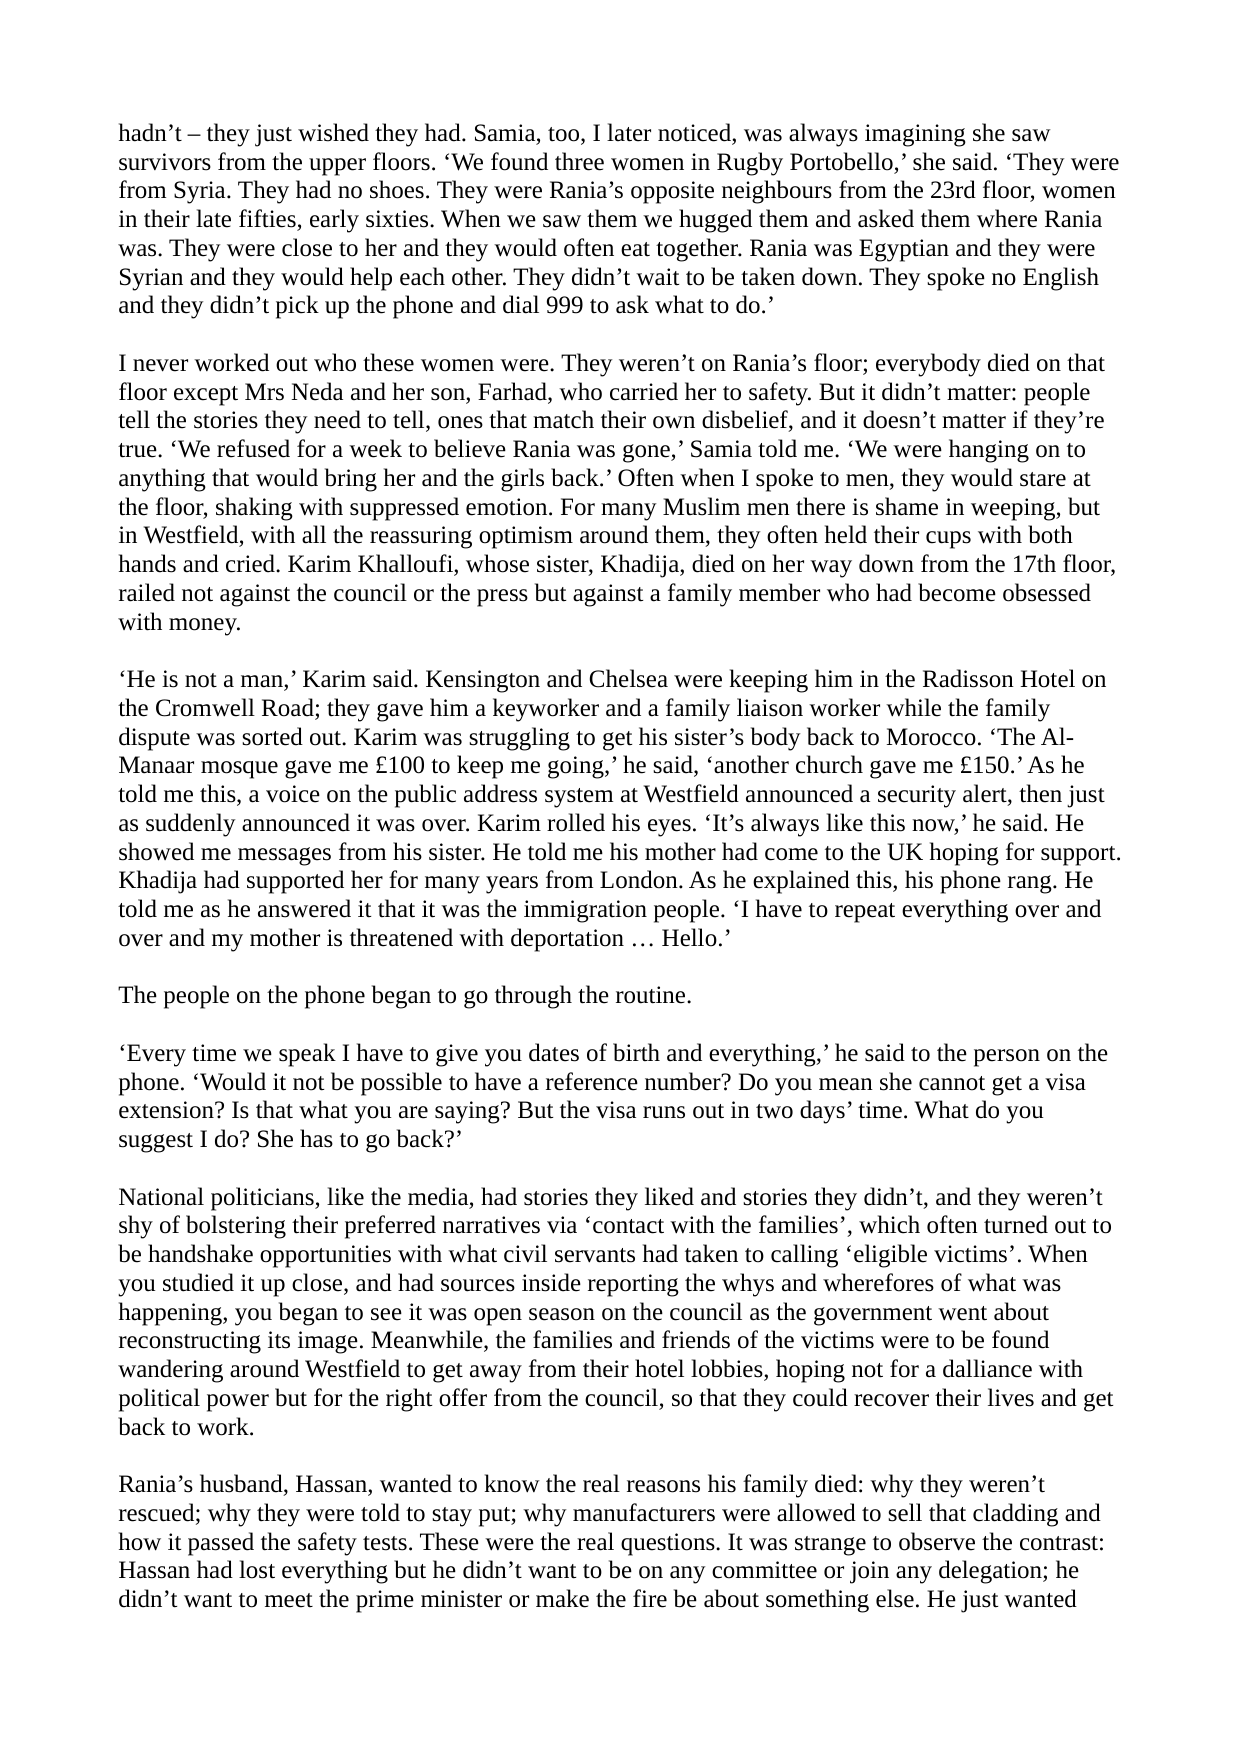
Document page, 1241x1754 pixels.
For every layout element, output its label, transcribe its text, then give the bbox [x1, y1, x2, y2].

text The people on the phone began to go through the routine. [118, 981, 1122, 1009]
text ‘He is not a man,’ Karim said. Kensington and Chelsea were keeping him in the Radisson Hotel on the Cromwell Road; they gave him a keyworker and a family liaison worker while the family dispute was sorted out. Karim was struggling to get his sister’s body back to Morocco. ‘The Al-Manaar mosque gave me £100 to keep me going,’ he said, ‘another church gave me £150.’ As he told me this, a voice on the public address system at Westfield announced a security alert, then just as suddenly announced it was over. Karim rolled his eyes. ‘It’s always like this now,’ he said. He showed me messages from his sister. He told me his mother had come to the UK hoping for support. Khadija had supported her for many years from London. As he explained this, his phone rang. He told me as he answered it that it was the immigration people. ‘I have to repeat everything over and over and my mother is threatened with deportation … Hello.’ [118, 664, 1122, 952]
text Rania’s husband, Hassan, wanted to know the real reasons his family died: why they weren’t rescued; why they were told to stay put; why manufacturers were allowed to sell that cladding and how it passed the safety tests. These were the real questions. It was strange to observe the contrast: Hassan had lost everything but he didn’t want to be on any committee or join any delegation; he didn’t want to meet the prime minister or make the fire be about something else. He just wanted [118, 1469, 1122, 1613]
text National politicians, like the media, had stories they liked and stories they didn’t, and they weren’t shy of bolstering their preferred narratives via ‘contact with the families’, which often turned out to be handshake opportunities with what civil servants had taken to calling ‘eligible victims’. When you studied it up close, and had sources inside reporting the whys and wherefores of what was happening, you began to see it was open season on the council as the government went about reconstructing its image. Meanwhile, the families and friends of the victims were to be found wandering around Westfield to get away from their hotel lobbies, hoping not for a dalliance with political power but for the right offer from the council, so that they could recover their lives and get back to work. [118, 1182, 1122, 1441]
text I never worked out who these women were. They weren’t on Rania’s floor; everybody died on that floor except Mrs Neda and her son, Farhad, who carried her to safety. But it didn’t matter: people tell the stories they need to tell, ones that match their own disbelief, and it doesn’t matter if they’re true. ‘We refused for a week to believe Rania was gone,’ Samia told me. ‘We were hanging on to anything that would bring her and the girls back.’ Often when I spoke to men, they would stare at the floor, shaking with suppressed emotion. For many Muslim men there is shame in weeping, but in Westfield, with all the reassuring optimism around them, they often held their cups with both hands and cried. Karim Khalloufi, whose sister, Khadija, died on her way down from the 17th floor, railed not against the council or the press but against a family member who had become obsessed with money. [118, 348, 1122, 636]
text hadn’t – they just wished they had. Samia, too, I later noticed, was always imagining she saw survivors from the upper floors. ‘We found three women in Rugby Portobello,’ she said. ‘They were from Syria. They had no shoes. They were Rania’s opposite neighbours from the 23rd floor, women in their late fifties, early sixties. When we saw them we hugged them and asked them where Rania was. They were close to her and they would often eat together. Rania was Egyptian and they were Syrian and they would help each other. They didn’t wait to be taken down. They spoke no English and they didn’t pick up the phone and dial 999 to ask what to do.’ [118, 118, 1122, 319]
text ‘Every time we speak I have to give you dates of birth and everything,’ he said to the person on the phone. ‘Would it not be possible to have a reference number? Do you mean she cannot get a visa extension? Is that what you are saying? But the visa runs out in two days’ time. What do you suggest I do? She has to go back?’ [118, 1038, 1122, 1153]
